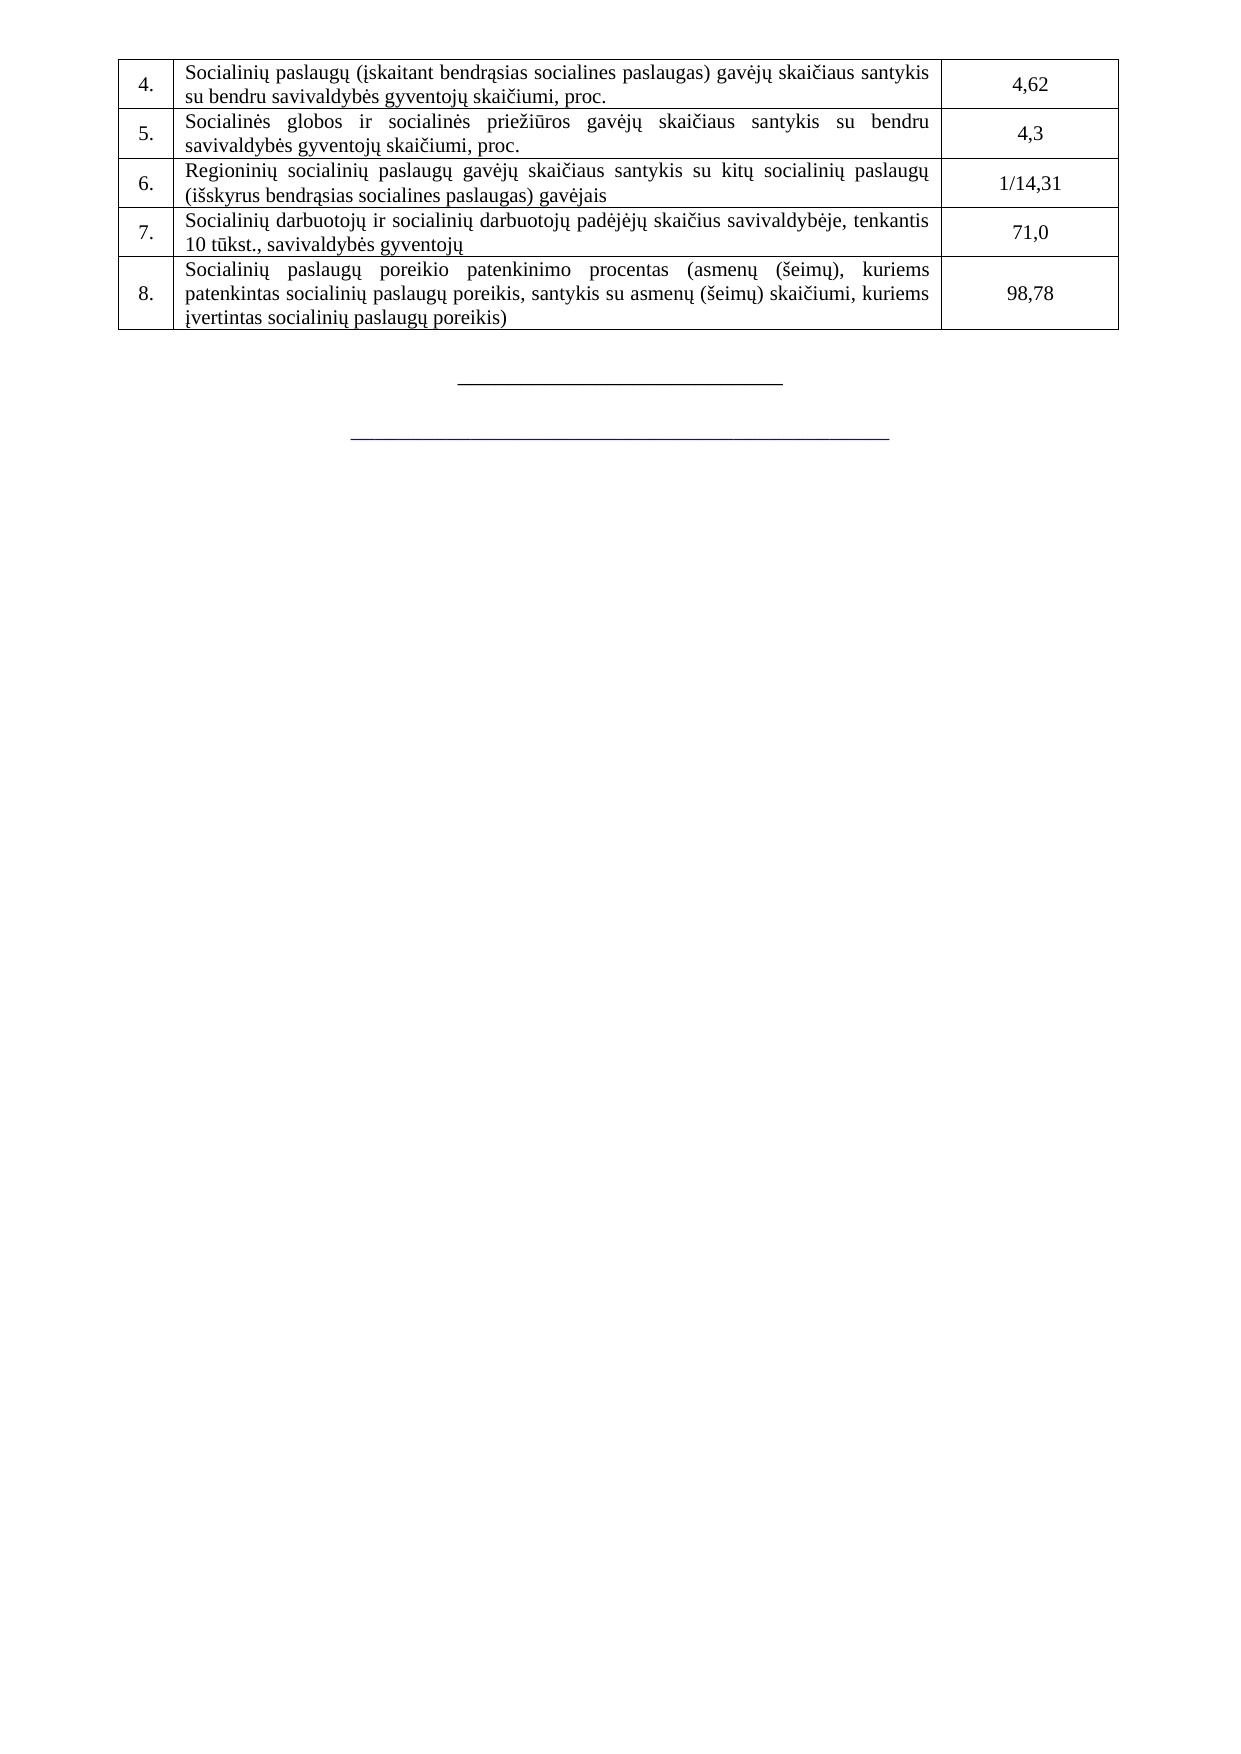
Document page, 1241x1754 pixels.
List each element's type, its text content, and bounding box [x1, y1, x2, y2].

table_cell 4,62 [942, 60, 1118, 108]
table_cell 7. [119, 208, 173, 256]
table_cell 5. [119, 109, 173, 157]
table_cell 98,78 [942, 257, 1118, 329]
table_cell 6. [119, 159, 173, 207]
table_cell 4,3 [942, 109, 1118, 157]
table_cell 71,0 [942, 208, 1118, 256]
table_cell 4. [119, 60, 173, 108]
text _____________________________________________ [118, 415, 1122, 443]
table_cell 8. [119, 257, 173, 329]
table_cell 1/14,31 [942, 159, 1118, 207]
text __________________________ [118, 359, 1122, 387]
